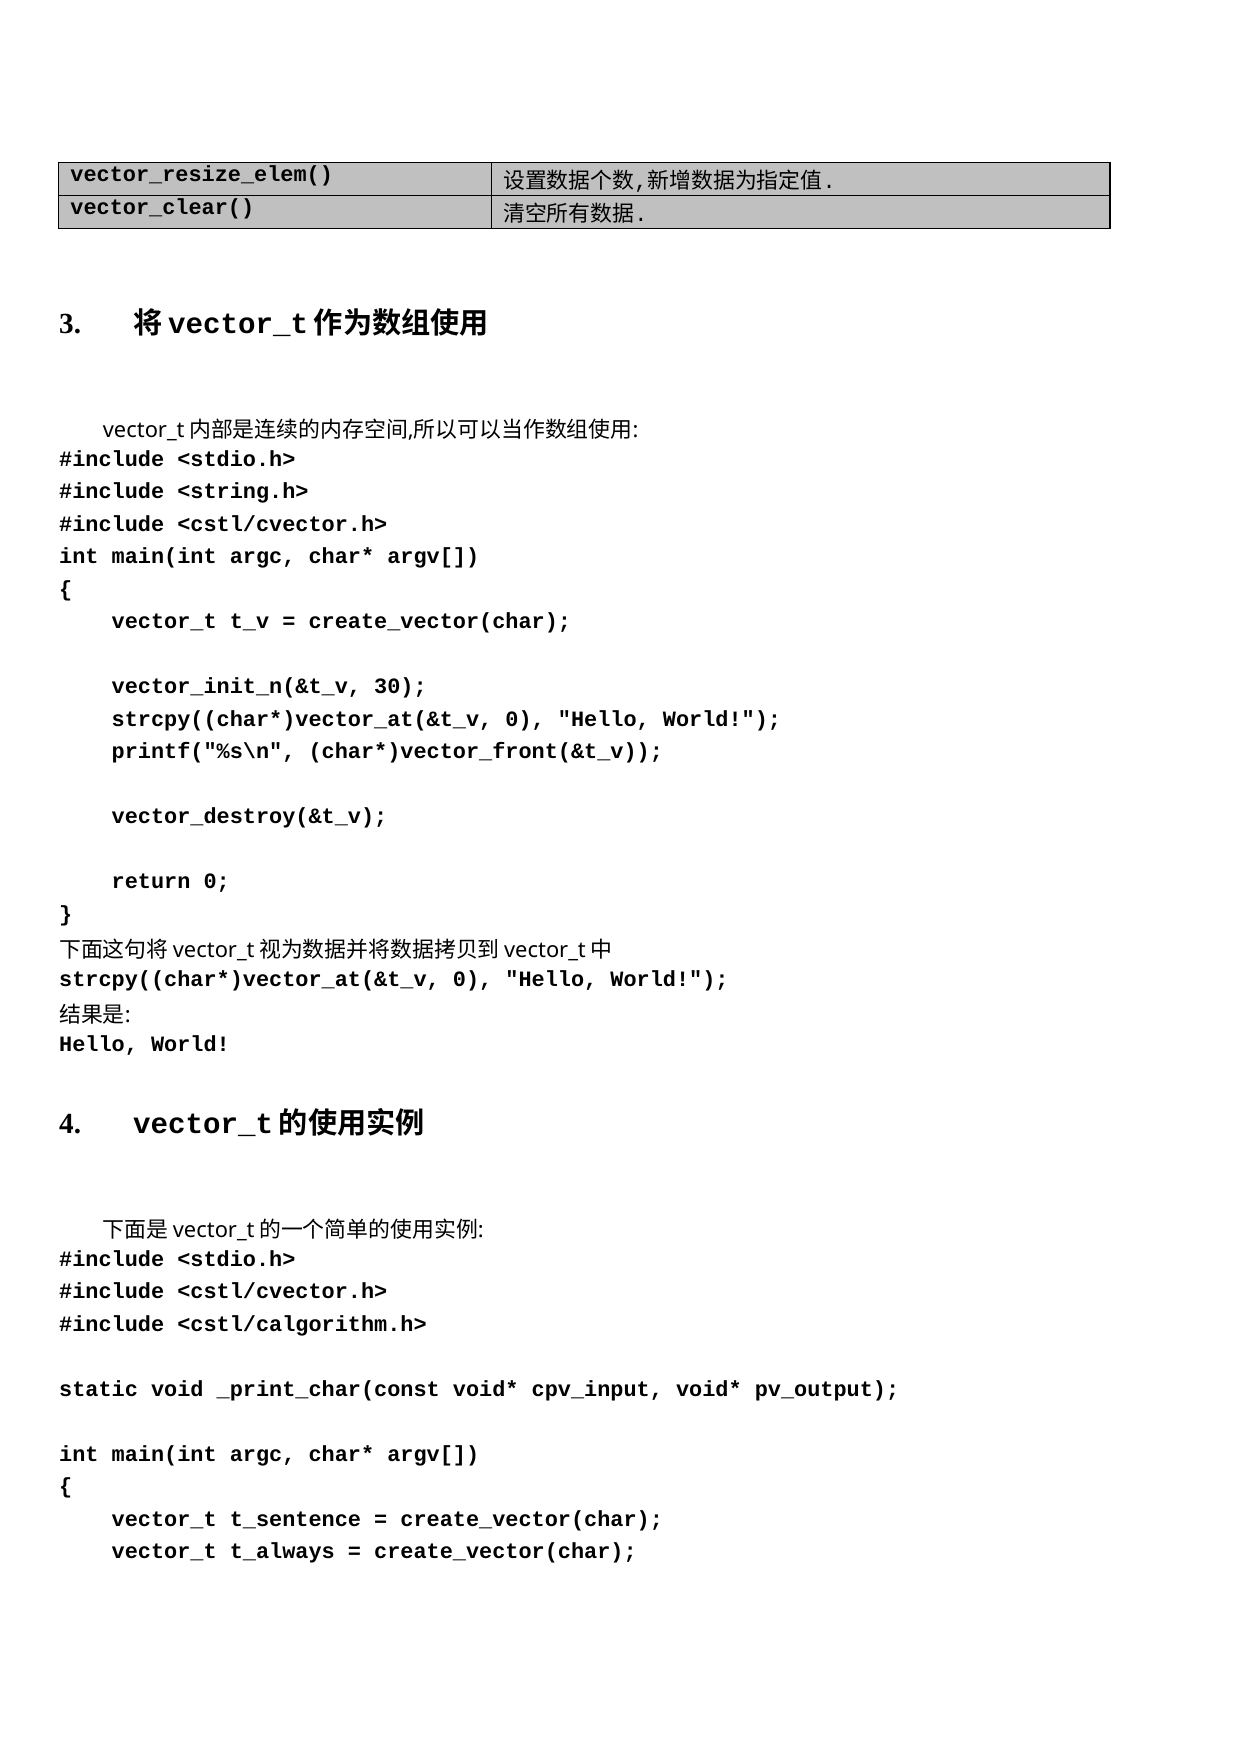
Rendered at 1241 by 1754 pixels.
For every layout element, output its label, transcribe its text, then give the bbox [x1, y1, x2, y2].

text int main(int argc, char* argv[]) [59, 1439, 1181, 1472]
text #include <cstl/calgorithm.h> [59, 1309, 1181, 1342]
text int main(int argc, char* argv[]) [59, 542, 1181, 574]
table_cell 设置数据个数,新增数据为指定值. [492, 163, 1109, 195]
table_cell vector_clear() [59, 196, 491, 228]
text #include <cstl/cvector.h> [59, 1277, 1181, 1309]
text #include <stdio.h> [59, 444, 1181, 477]
text { [59, 1472, 1181, 1504]
text vector_destroy(&t_v); [59, 802, 1181, 834]
text #include <string.h> [59, 477, 1181, 509]
text 下面这句将vector_t视为数据并将数据拷贝到vector_t中 [59, 932, 1181, 964]
text vector_t t_v = create_vector(char); [59, 607, 1181, 639]
text Hello, World! [59, 1029, 1181, 1062]
text vector_init_n(&t_v, 30); [59, 672, 1181, 704]
text #include <cstl/cvector.h> [59, 509, 1181, 542]
subtitle vector_t的使用实例 [59, 1089, 1181, 1154]
text 下面是vector_t的一个简单的使用实例: [59, 1212, 1181, 1244]
text static void _print_char(const void* cpv_input, void* pv_output); [59, 1374, 1181, 1407]
subtitle 将vector_t作为数组使用 [59, 288, 1181, 353]
text } [59, 899, 1181, 932]
table_cell vector_resize_elem() [59, 163, 491, 195]
text { [59, 574, 1181, 607]
text strcpy((char*)vector_at(&t_v, 0), "Hello, World!"); [59, 964, 1181, 997]
text printf("%s\n", (char*)vector_front(&t_v)); [59, 737, 1181, 769]
table_cell 清空所有数据. [492, 196, 1109, 228]
text strcpy((char*)vector_at(&t_v, 0), "Hello, World!"); [59, 704, 1181, 737]
text 结果是: [59, 997, 1181, 1029]
text vector_t内部是连续的内存空间,所以可以当作数组使用: [59, 412, 1181, 444]
text return 0; [59, 867, 1181, 899]
text vector_t t_always = create_vector(char); [59, 1537, 1181, 1569]
text vector_t t_sentence = create_vector(char); [59, 1504, 1181, 1537]
text #include <stdio.h> [59, 1244, 1181, 1277]
